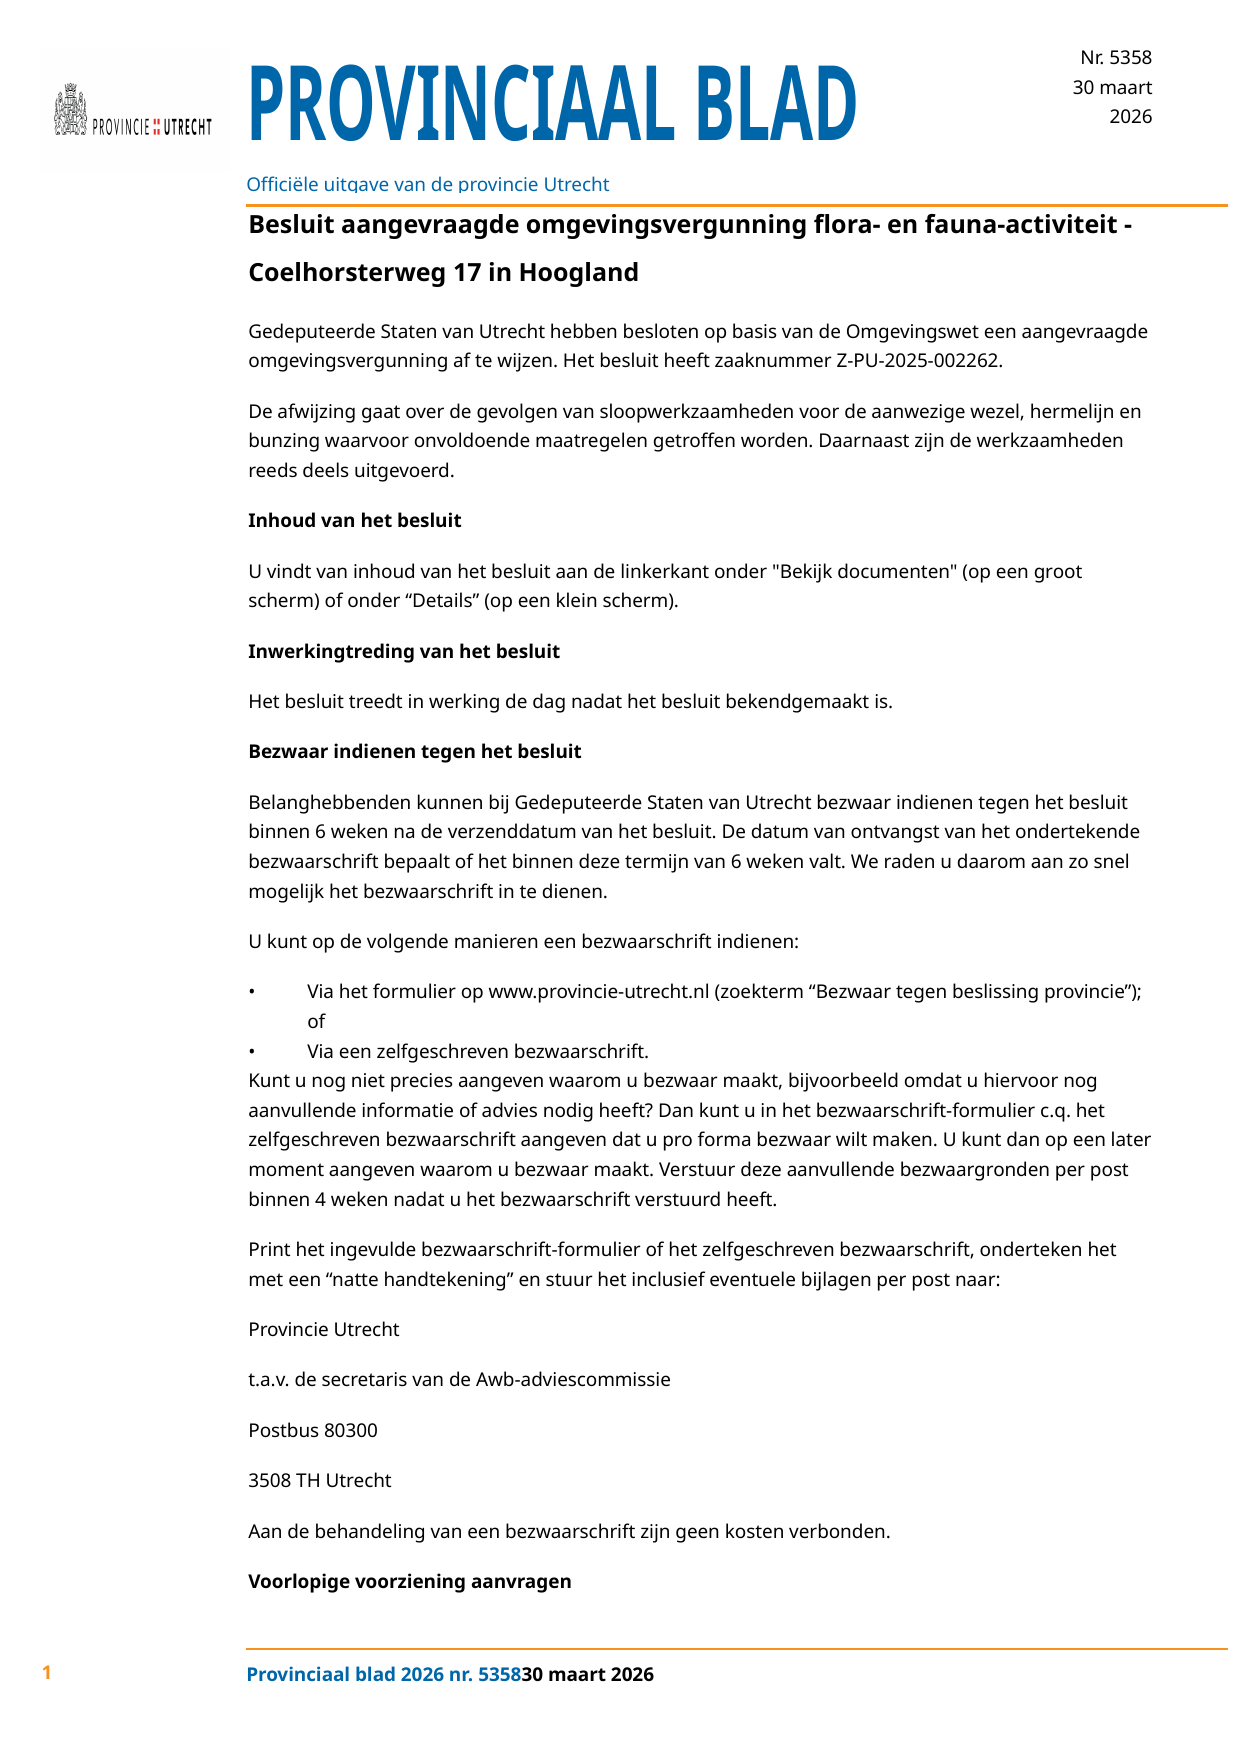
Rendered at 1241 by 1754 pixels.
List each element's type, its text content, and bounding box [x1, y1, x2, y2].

list Via een zelfgeschreven bezwaarschrift. [248, 1038, 1152, 1064]
text Postbus 80300 [248, 1417, 1152, 1443]
text Bezwaar indienen tegen het besluit [248, 739, 1152, 764]
text Kunt u nog niet precies aangeven waarom u bezwaar maakt, bijvoorbeeld omdat u hiervoor nog aanvullende informatie of advies nodig heeft? Dan kunt u in het bezwaarschrift-formulier c.q. het zelfgeschreven bezwaarschrift aangeven dat u pro forma bezwaar wilt maken. U kunt dan op een later moment aangeven waarom u bezwaar maakt. Verstuur deze aanvullende bezwaargronden per post binnen 4 weken nadat u het bezwaarschrift verstuurd heeft. [248, 1067, 1152, 1212]
text Print het ingevulde bezwaarschrift-formulier of het zelfgeschreven bezwaarschrift, onderteken het met een “natte handtekening” en stuur het inclusief eventuele bijlagen per post naar: [248, 1236, 1152, 1292]
text t.a.v. de secretaris van de Awb-adviescommissie [248, 1367, 1152, 1392]
text U kunt op de volgende manieren een bezwaarschrift indienen: [248, 928, 1152, 954]
text U vindt van inhoud van het besluit aan de linkerkant onder "Bekijk documenten" (op een groot scherm) of onder “Details” (op een klein scherm). [248, 558, 1152, 613]
text Gedeputeerde Staten van Utrecht hebben besloten op basis van de Omgevingswet een aangevraagde omgevingsvergunning af te wijzen. Het besluit heeft zaaknummer Z-PU-2025-002262. [248, 318, 1152, 373]
text Inwerkingtreding van het besluit [248, 638, 1152, 664]
text Inhoud van het besluit [248, 507, 1152, 533]
text Provincie Utrecht [248, 1316, 1152, 1342]
picture [41, 47, 231, 172]
list Via het formulier op www.provincie-utrecht.nl (zoekterm “Bezwaar tegen beslissing provincie”); of [248, 979, 1152, 1034]
text Het besluit treedt in werking de dag nadat het besluit bekendgemaakt is. [248, 688, 1152, 714]
text Voorlopige voorziening aanvragen [248, 1568, 1152, 1594]
text De afwijzing gaat over de gevolgen van sloopwerkzaamheden voor de aanwezige wezel, hermelijn en bunzing waarvoor onvoldoende maatregelen getroffen worden. Daarnaast zijn de werkzaamheden reeds deels uitgevoerd. [248, 398, 1152, 483]
text Aan de behandeling van een bezwaarschrift zijn geen kosten verbonden. [248, 1518, 1152, 1544]
text Besluit aangevraagde omgevingsvergunning flora- en fauna-activiteit - Coelhorsterweg 17 in Hoogland [248, 207, 1152, 288]
text Belanghebbenden kunnen bij Gedeputeerde Staten van Utrecht bezwaar indienen tegen het besluit binnen 6 weken na de verzenddatum van het besluit. De datum van ontvangst van het ondertekende bezwaarschrift bepaalt of het binnen deze termijn van 6 weken valt. We raden u daarom aan zo snel mogelijk het bezwaarschrift in te dienen. [248, 789, 1152, 904]
text 3508 TH Utrecht [248, 1467, 1152, 1493]
